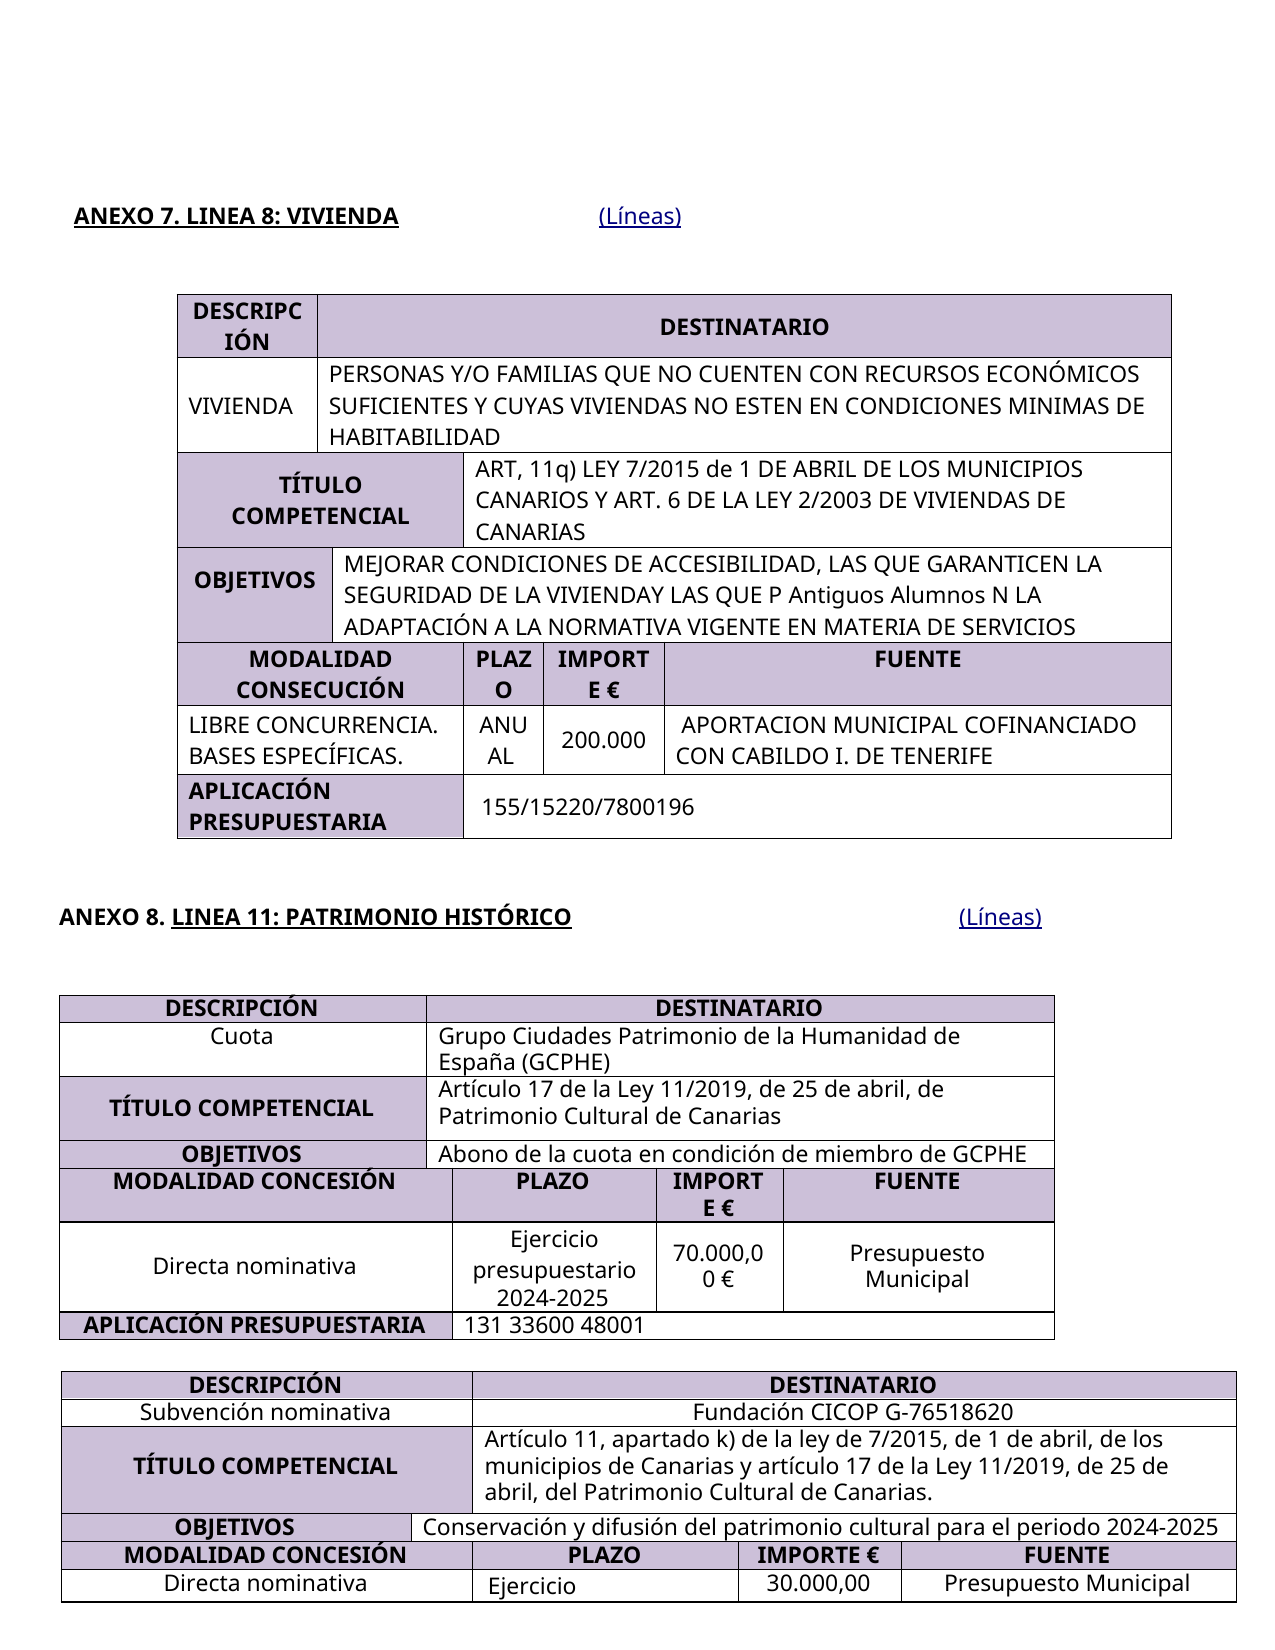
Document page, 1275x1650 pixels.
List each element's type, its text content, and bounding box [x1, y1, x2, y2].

table_header DESTINATARIO [473, 1372, 1236, 1398]
table_cell Artículo 11, apartado k) de la ley de 7/2015, de 1 de abril, de los municipios de Canarias y artículo 17 de la Ley 11/2019, de 25 de abril, del Patrimonio Cultural de Canarias. [473, 1427, 1236, 1513]
table_cell TÍTULO COMPETENCIAL [60, 1077, 426, 1140]
table_header [177, 263, 289, 294]
table_cell Presupuesto Municipal [784, 1223, 1054, 1311]
table_cell Presupuesto Municipal [902, 1570, 1236, 1601]
table_cell DESCRIPCIÓN [178, 295, 317, 357]
table_header [289, 263, 1172, 294]
table_cell FUENTE [784, 1169, 1054, 1221]
table_cell PLAZO [464, 643, 543, 705]
table_cell APORTACION MUNICIPAL COFINANCIADO CON CABILDO I. DE TENERIFE [665, 706, 1171, 774]
table_cell PLAZO [453, 1169, 656, 1221]
table_header DESTINATARIO [427, 996, 1054, 1022]
table_cell Ejercicio presupuestario 2024-2025 [453, 1223, 656, 1311]
table_cell Fundación CICOP G-76518620 [473, 1400, 1236, 1426]
table_cell 155/15220/7800196 [464, 775, 1171, 837]
table_cell FUENTE [665, 643, 1171, 705]
table_cell Subvención nominativa [62, 1400, 472, 1426]
table_cell LIBRE CONCURRENCIA. BASES ESPECÍFICAS. [178, 706, 463, 774]
table_cell DESTINATARIO [318, 295, 1171, 357]
text ANEXO 8. LINEA 11: PATRIMONIO HISTÓRICO (Líneas) [59, 901, 1172, 932]
table_cell IMPORTE € [544, 643, 664, 705]
table_cell Grupo Ciudades Patrimonio de la Humanidad de España (GCPHE) [427, 1023, 1054, 1076]
table_cell ANUAL [464, 706, 543, 774]
table_cell Conservación y difusión del patrimonio cultural para el periodo 2024-2025 [412, 1514, 1236, 1541]
table_header DESCRIPCIÓN [62, 1372, 472, 1398]
table_cell OBJETIVOS [62, 1514, 411, 1541]
table_cell ART, 11q) LEY 7/2015 de 1 DE ABRIL DE LOS MUNICIPIOS CANARIOS Y ART. 6 DE LA LEY 2/2003 DE VIVIENDAS DE CANARIAS [464, 453, 1171, 547]
table_cell APLICACIÓN PRESUPUESTARIA [178, 775, 463, 837]
table_cell OBJETIVOS [178, 548, 332, 642]
table_cell TÍTULO COMPETENCIAL [62, 1427, 472, 1513]
table_cell TÍTULO COMPETENCIAL [178, 453, 463, 547]
table_cell Ejercicio [473, 1570, 738, 1601]
table_cell Artículo 17 de la Ley 11/2019, de 25 de abril, de Patrimonio Cultural de Canarias [427, 1077, 1054, 1140]
table_cell APLICACIÓN PRESUPUESTARIA [60, 1313, 452, 1339]
table_header DESCRIPCIÓN [60, 996, 426, 1022]
table_cell MODALIDAD CONCESIÓN [60, 1169, 452, 1221]
text ANEXO 7. LINEA 8: VIVIENDA (Líneas) [74, 200, 1172, 231]
table_cell IMPORTE € [739, 1542, 901, 1569]
table_cell MEJORAR CONDICIONES DE ACCESIBILIDAD, LAS QUE GARANTICEN LA SEGURIDAD DE LA VIVIENDAY LAS QUE P Antiguos Alumnos N LA ADAPTACIÓN A LA NORMATIVA VIGENTE EN MATERIA DE SERVICIOS [333, 548, 1171, 642]
table_cell 131 33600 48001 [453, 1313, 1054, 1339]
table_cell FUENTE [902, 1542, 1236, 1569]
table_cell IMPORTE € [657, 1169, 783, 1221]
table_cell 30.000,00 [739, 1570, 901, 1601]
table_cell PLAZO [473, 1542, 738, 1569]
table_cell Cuota [60, 1023, 426, 1076]
table_cell Directa nominativa [62, 1570, 472, 1601]
table_cell PERSONAS Y/O FAMILIAS QUE NO CUENTEN CON RECURSOS ECONÓMICOS SUFICIENTES Y CUYAS VIVIENDAS NO ESTEN EN CONDICIONES MINIMAS DE HABITABILIDAD [318, 358, 1171, 452]
table_cell MODALIDAD CONSECUCIÓN [178, 643, 463, 705]
table_cell MODALIDAD CONCESIÓN [62, 1542, 472, 1569]
table_cell VIVIENDA [178, 358, 317, 452]
table_cell Directa nominativa [60, 1223, 452, 1311]
table_cell 70.000,00 € [657, 1223, 783, 1311]
table_cell OBJETIVOS [60, 1141, 426, 1168]
table_cell 200.000 [544, 706, 664, 774]
table_cell Abono de la cuota en condición de miembro de GCPHE [427, 1141, 1054, 1168]
